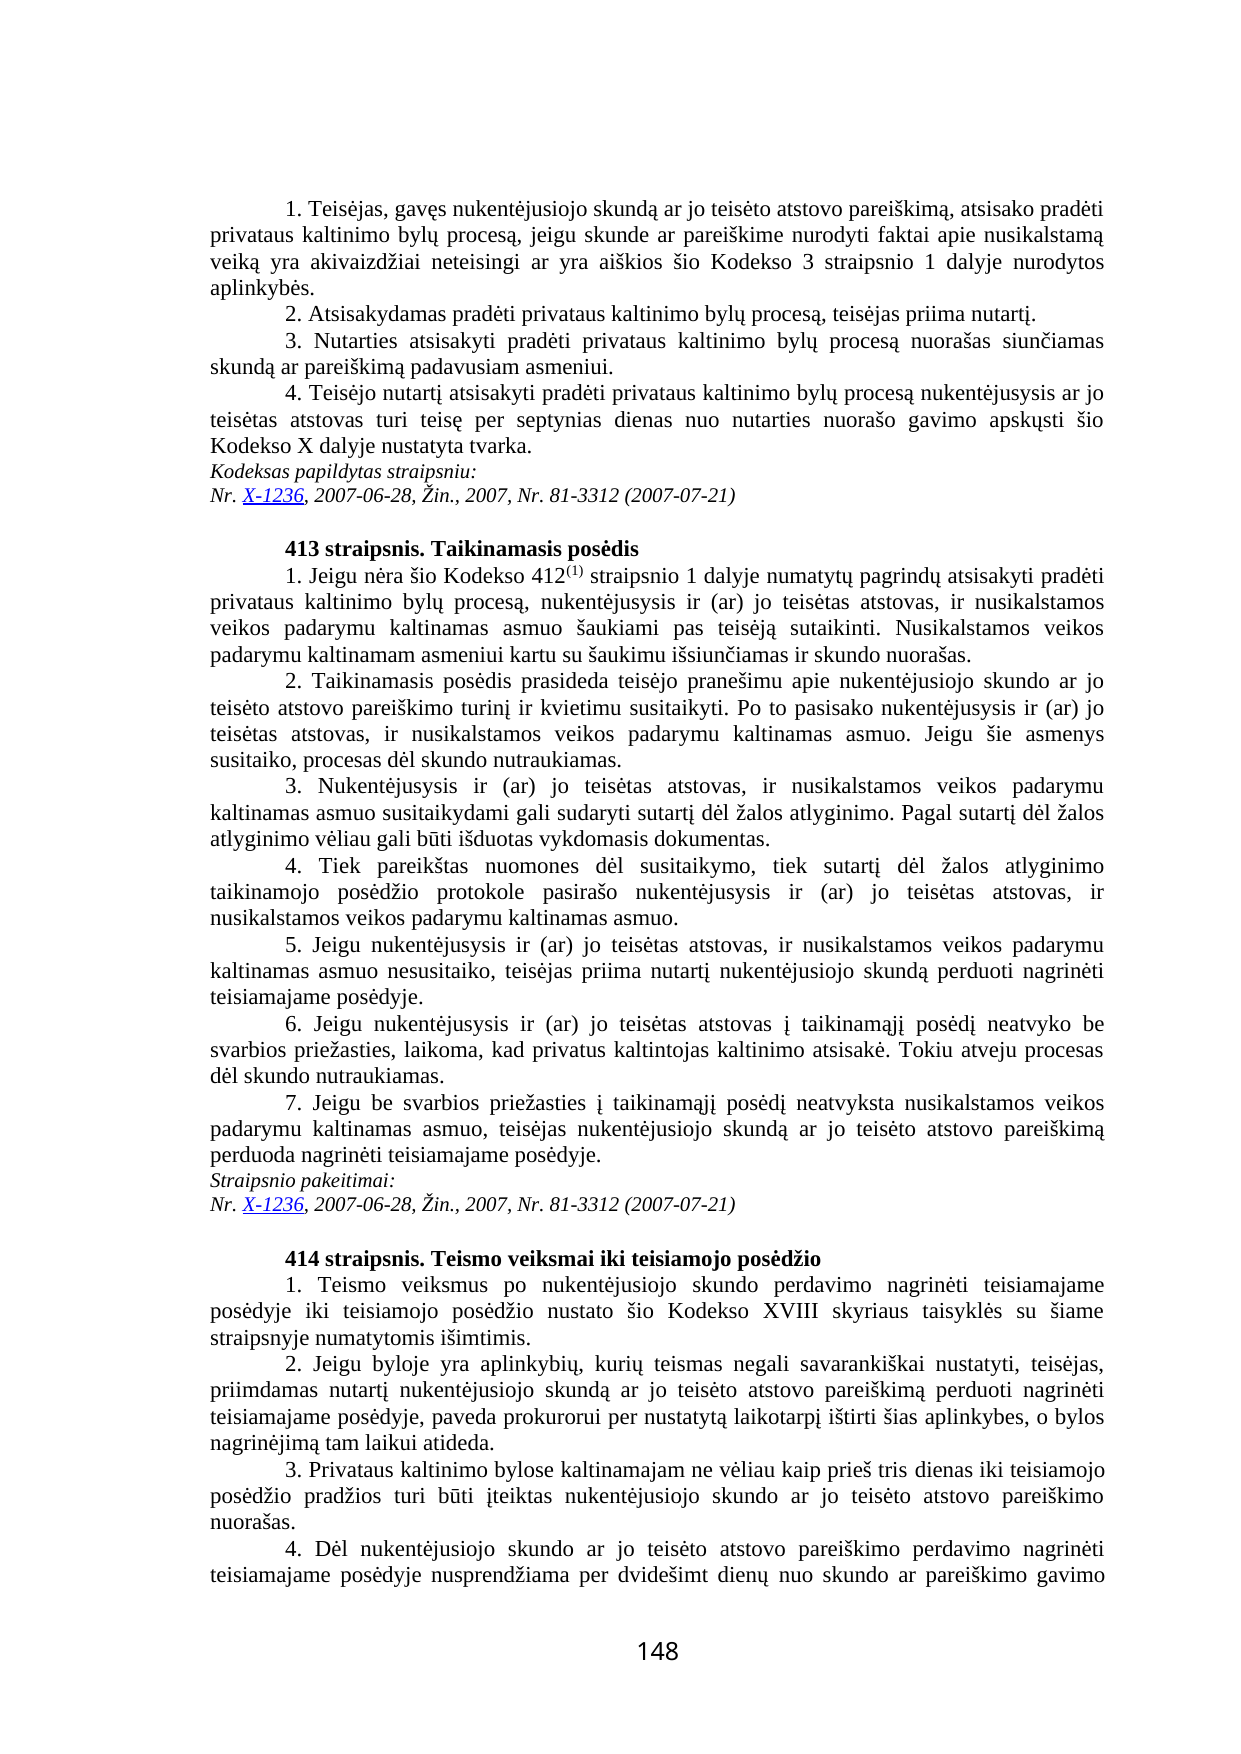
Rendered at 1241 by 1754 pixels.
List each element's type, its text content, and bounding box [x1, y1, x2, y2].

text 413 straipsnis. Taikinamasis posėdis [210, 535, 1106, 562]
text 1. Jeigu nėra šio Kodekso 412(1) straipsnio 1 dalyje numatytų pagrindų atsisakyti pradėti privataus kaltinimo bylų procesą, nukentėjusysis ir (ar) jo teisėtas atstovas, ir nusikalstamos veikos padarymu kaltinamas asmuo šaukiami pas teisėją sutaikinti. Nusikalstamos veikos padarymu kaltinamam asmeniui kartu su šaukimu išsiunčiamas ir skundo nuorašas. [210, 562, 1106, 667]
text Kodeksas papildytas straipsniu: [210, 458, 1106, 483]
text 4. Teisėjo nutartį atsisakyti pradėti privataus kaltinimo bylų procesą nukentėjusysis ar jo teisėtas atstovas turi teisę per septynias dienas nuo nutarties nuorašo gavimo apskųsti šio Kodekso X dalyje nustatyta tvarka. [210, 379, 1106, 458]
text 414 straipsnis. Teismo veiksmai iki teisiamojo posėdžio [210, 1245, 1106, 1271]
text 2. Atsisakydamas pradėti privataus kaltinimo bylų procesą, teisėjas priima nutartį. [210, 300, 1106, 327]
text 6. Jeigu nukentėjusysis ir (ar) jo teisėtas atstovas į taikinamąjį posėdį neatvyko be svarbios priežasties, laikoma, kad privatus kaltintojas kaltinimo atsisakė. Tokiu atveju procesas dėl skundo nutraukiamas. [210, 1010, 1106, 1089]
text Nr. X-1236, 2007-06-28, Žin., 2007, Nr. 81-3312 (2007-07-21) [210, 483, 1106, 507]
text 4. Tiek pareikštas nuomones dėl susitaikymo, tiek sutartį dėl žalos atlyginimo taikinamojo posėdžio protokole pasirašo nukentėjusysis ir (ar) jo teisėtas atstovas, ir nusikalstamos veikos padarymu kaltinamas asmuo. [210, 852, 1106, 931]
text 5. Jeigu nukentėjusysis ir (ar) jo teisėtas atstovas, ir nusikalstamos veikos padarymu kaltinamas asmuo nesusitaiko, teisėjas priima nutartį nukentėjusiojo skundą perduoti nagrinėti teisiamajame posėdyje. [210, 931, 1106, 1010]
text 2. Taikinamasis posėdis prasideda teisėjo pranešimu apie nukentėjusiojo skundo ar jo teisėto atstovo pareiškimo turinį ir kvietimu susitaikyti. Po to pasisako nukentėjusysis ir (ar) jo teisėtas atstovas, ir nusikalstamos veikos padarymu kaltinamas asmuo. Jeigu šie asmenys susitaiko, procesas dėl skundo nutraukiamas. [210, 667, 1106, 773]
text 4. Dėl nukentėjusiojo skundo ar jo teisėto atstovo pareiškimo perdavimo nagrinėti teisiamajame posėdyje nusprendžiama per dvidešimt dienų nuo skundo ar pareiškimo gavimo [210, 1535, 1106, 1587]
text 1. Teismo veiksmus po nukentėjusiojo skundo perdavimo nagrinėti teisiamajame posėdyje iki teisiamojo posėdžio nustato šio Kodekso XVIII skyriaus taisyklės su šiame straipsnyje numatytomis išimtimis. [210, 1271, 1106, 1350]
text 3. Nutarties atsisakyti pradėti privataus kaltinimo bylų procesą nuorašas siunčiamas skundą ar pareiškimą padavusiam asmeniui. [210, 327, 1106, 379]
text 3. Privataus kaltinimo bylose kaltinamajam ne vėliau kaip prieš tris dienas iki teisiamojo posėdžio pradžios turi būti įteiktas nukentėjusiojo skundo ar jo teisėto atstovo pareiškimo nuorašas. [210, 1456, 1106, 1535]
text Straipsnio pakeitimai: [210, 1168, 1106, 1192]
text Nr. X-1236, 2007-06-28, Žin., 2007, Nr. 81-3312 (2007-07-21) [210, 1192, 1106, 1216]
text 7. Jeigu be svarbios priežasties į taikinamąjį posėdį neatvyksta nusikalstamos veikos padarymu kaltinamas asmuo, teisėjas nukentėjusiojo skundą ar jo teisėto atstovo pareiškimą perduoda nagrinėti teisiamajame posėdyje. [210, 1089, 1106, 1168]
text 2. Jeigu byloje yra aplinkybių, kurių teismas negali savarankiškai nustatyti, teisėjas, priimdamas nutartį nukentėjusiojo skundą ar jo teisėto atstovo pareiškimą perduoti nagrinėti teisiamajame posėdyje, paveda prokurorui per nustatytą laikotarpį ištirti šias aplinkybes, o bylos nagrinėjimą tam laikui atideda. [210, 1350, 1106, 1456]
text 1. Teisėjas, gavęs nukentėjusiojo skundą ar jo teisėto atstovo pareiškimą, atsisako pradėti privataus kaltinimo bylų procesą, jeigu skunde ar pareiškime nurodyti faktai apie nusikalstamą veiką yra akivaizdžiai neteisingi ar yra aiškios šio Kodekso 3 straipsnio 1 dalyje nurodytos aplinkybės. [210, 195, 1106, 300]
text 3. Nukentėjusysis ir (ar) jo teisėtas atstovas, ir nusikalstamos veikos padarymu kaltinamas asmuo susitaikydami gali sudaryti sutartį dėl žalos atlyginimo. Pagal sutartį dėl žalos atlyginimo vėliau gali būti išduotas vykdomasis dokumentas. [210, 773, 1106, 852]
